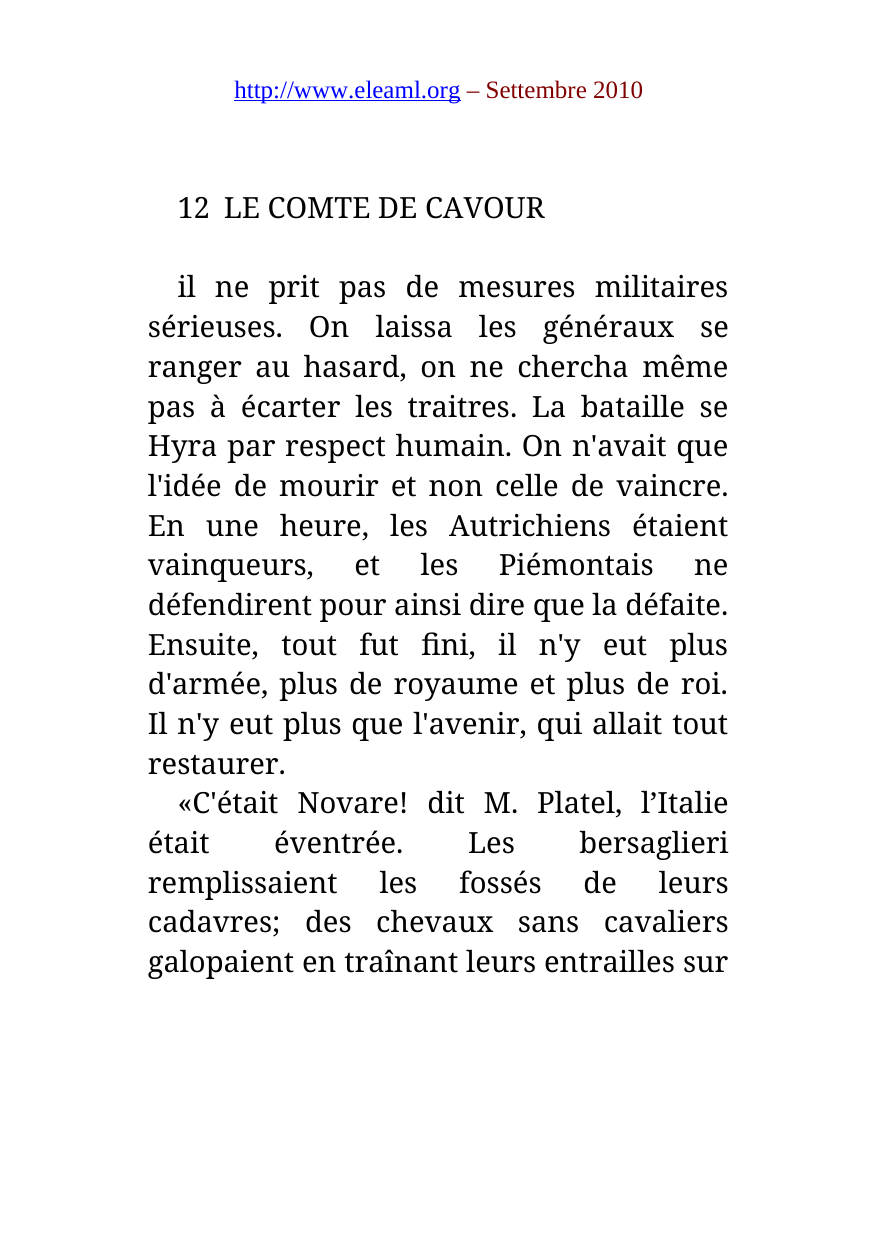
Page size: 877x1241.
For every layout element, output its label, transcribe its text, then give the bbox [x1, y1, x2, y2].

text 12 LE COMTE DE CAVOUR [148, 187, 729, 227]
text il ne prit pas de mesures militaires sérieuses. On laissa les généraux se ranger au hasard, on ne chercha même pas à écarter les traitres. La bataille se Hyra par respect humain. On n'avait que l'idée de mourir et non celle de vaincre. En une heure, les Autrichiens étaient vainqueurs, et les Piémontais ne défendirent pour ainsi dire que la défaite. Ensuite, tout fut fini, il n'y eut plus d'armée, plus de royaume et plus de roi. Il n'y eut plus que l'avenir, qui allait tout restaurer. [148, 267, 729, 783]
text «C'était Novare! dit M. Platel, l’Italie était éventrée. Les bersaglieri remplissaient les fossés de leurs cadavres; des chevaux sans cavaliers galopaient en traînant leurs entrailles sur [148, 783, 729, 981]
